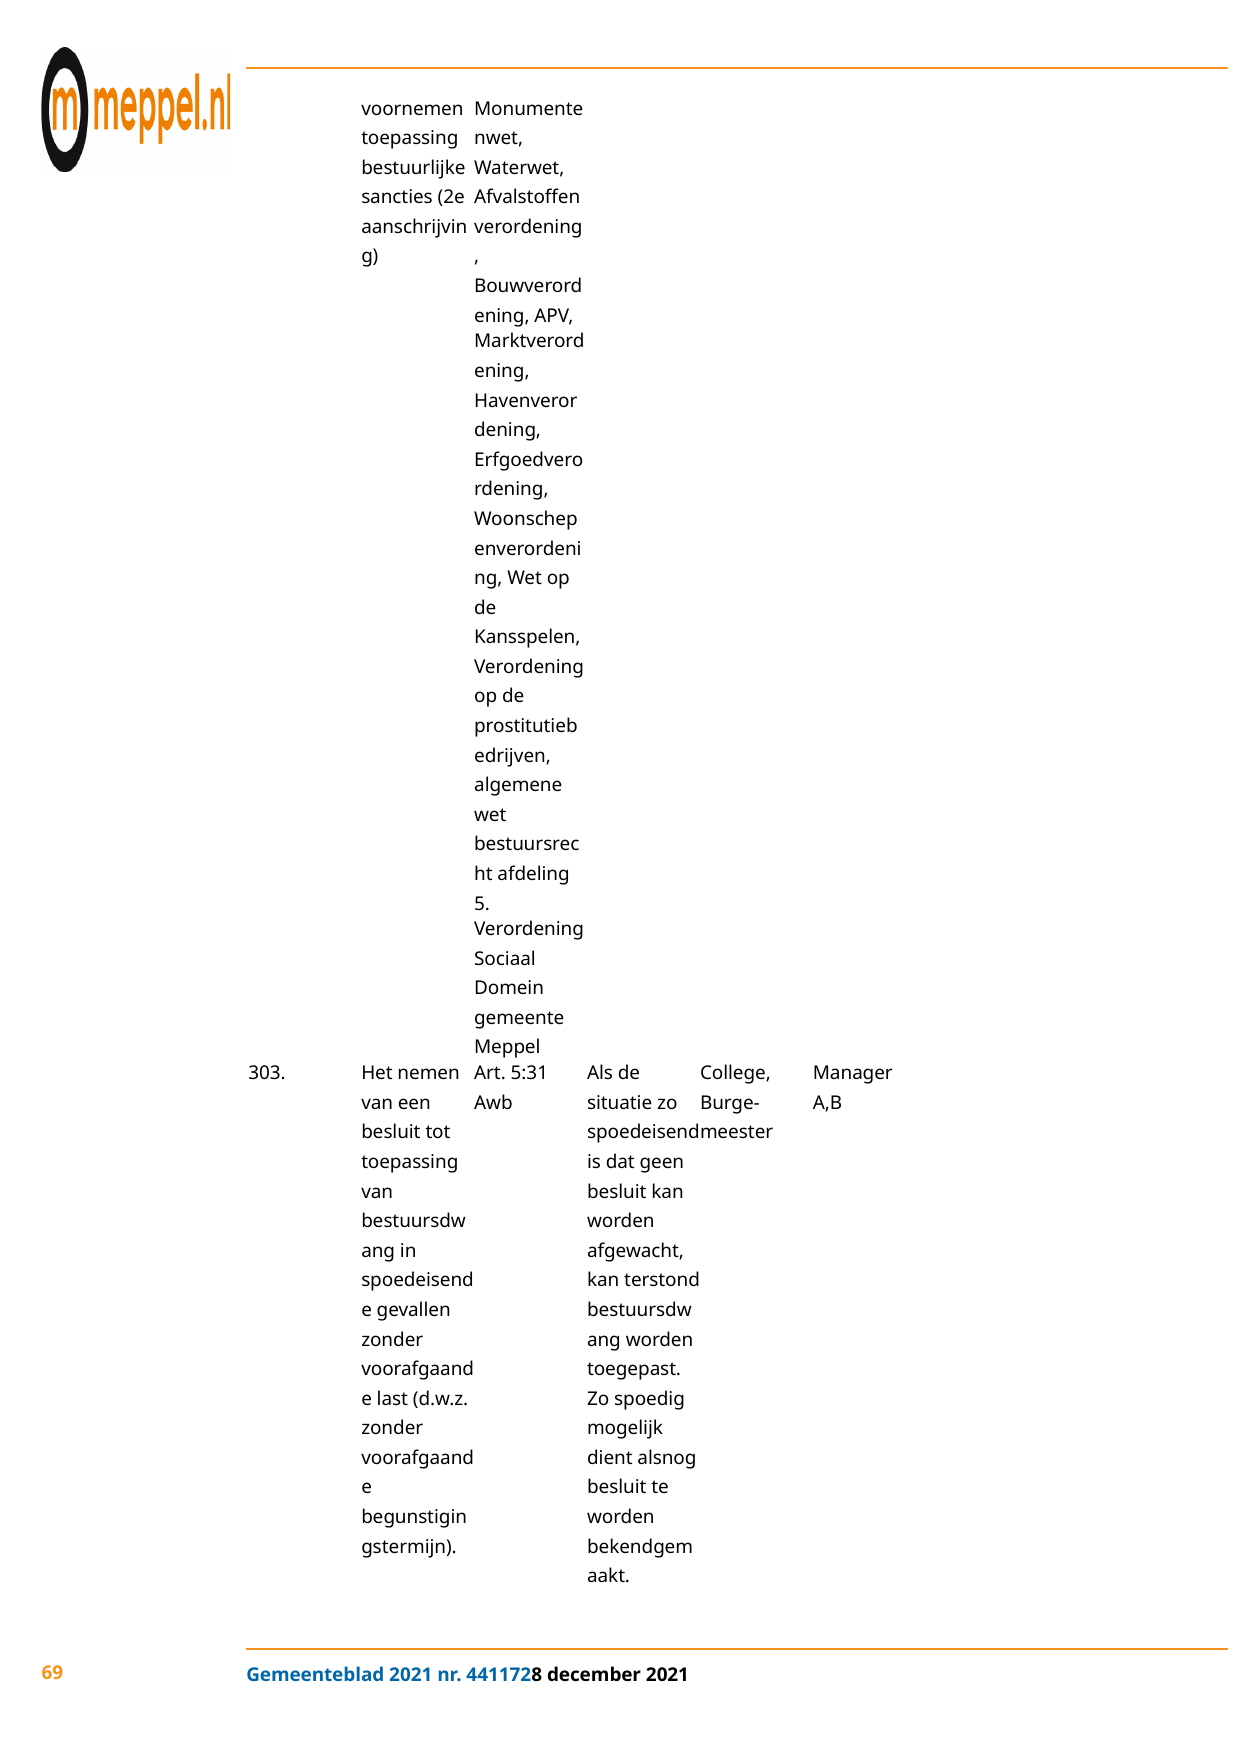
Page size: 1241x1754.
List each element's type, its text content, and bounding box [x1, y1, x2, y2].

table_cell [248, 95, 361, 1059]
table_cell [813, 95, 926, 1059]
table_cell [926, 1060, 1038, 1588]
table_cell [700, 95, 813, 1059]
table_cell Het nemen van een besluit tot toepassing van bestuursdwang in spoedeisende gevallen zonder voorafgaande last (d.w.z. zonder voorafgaande begunstigingstermijn). [361, 1060, 474, 1588]
table_cell Monumentenwet, Waterwet, Afvalstoffenverordening, Bouwverordening, APV, [474, 95, 587, 328]
table_cell [926, 95, 1038, 1059]
table_cell Art. 5:31 Awb [474, 1060, 587, 1588]
table_cell 303. [248, 1060, 361, 1588]
table_cell College, Burge-meester [700, 1060, 813, 1588]
table_cell Als de situatie zo spoedeisend is dat geen besluit kan worden afgewacht, kan terstond bestuursdwang worden toegepast. Zo spoedig mogelijk dient alsnog besluit te worden bekendgemaakt. [587, 1060, 700, 1588]
table_cell Manager A,B [813, 1060, 926, 1588]
picture [41, 47, 231, 172]
table_cell voornemen toepassing bestuurlijke sancties (2e aanschrijving) [361, 95, 474, 1059]
table_cell [587, 95, 700, 1059]
table_cell Marktverordening, Havenverordening, Erfgoedverordening, Woonschepenverordening, Wet op de Kansspelen, Verordening op de prostitutiebedrijven, algemene wet bestuursrecht afdeling 5. [474, 328, 587, 915]
table_cell Verordening Sociaal Domein gemeente Meppel [474, 915, 587, 1059]
